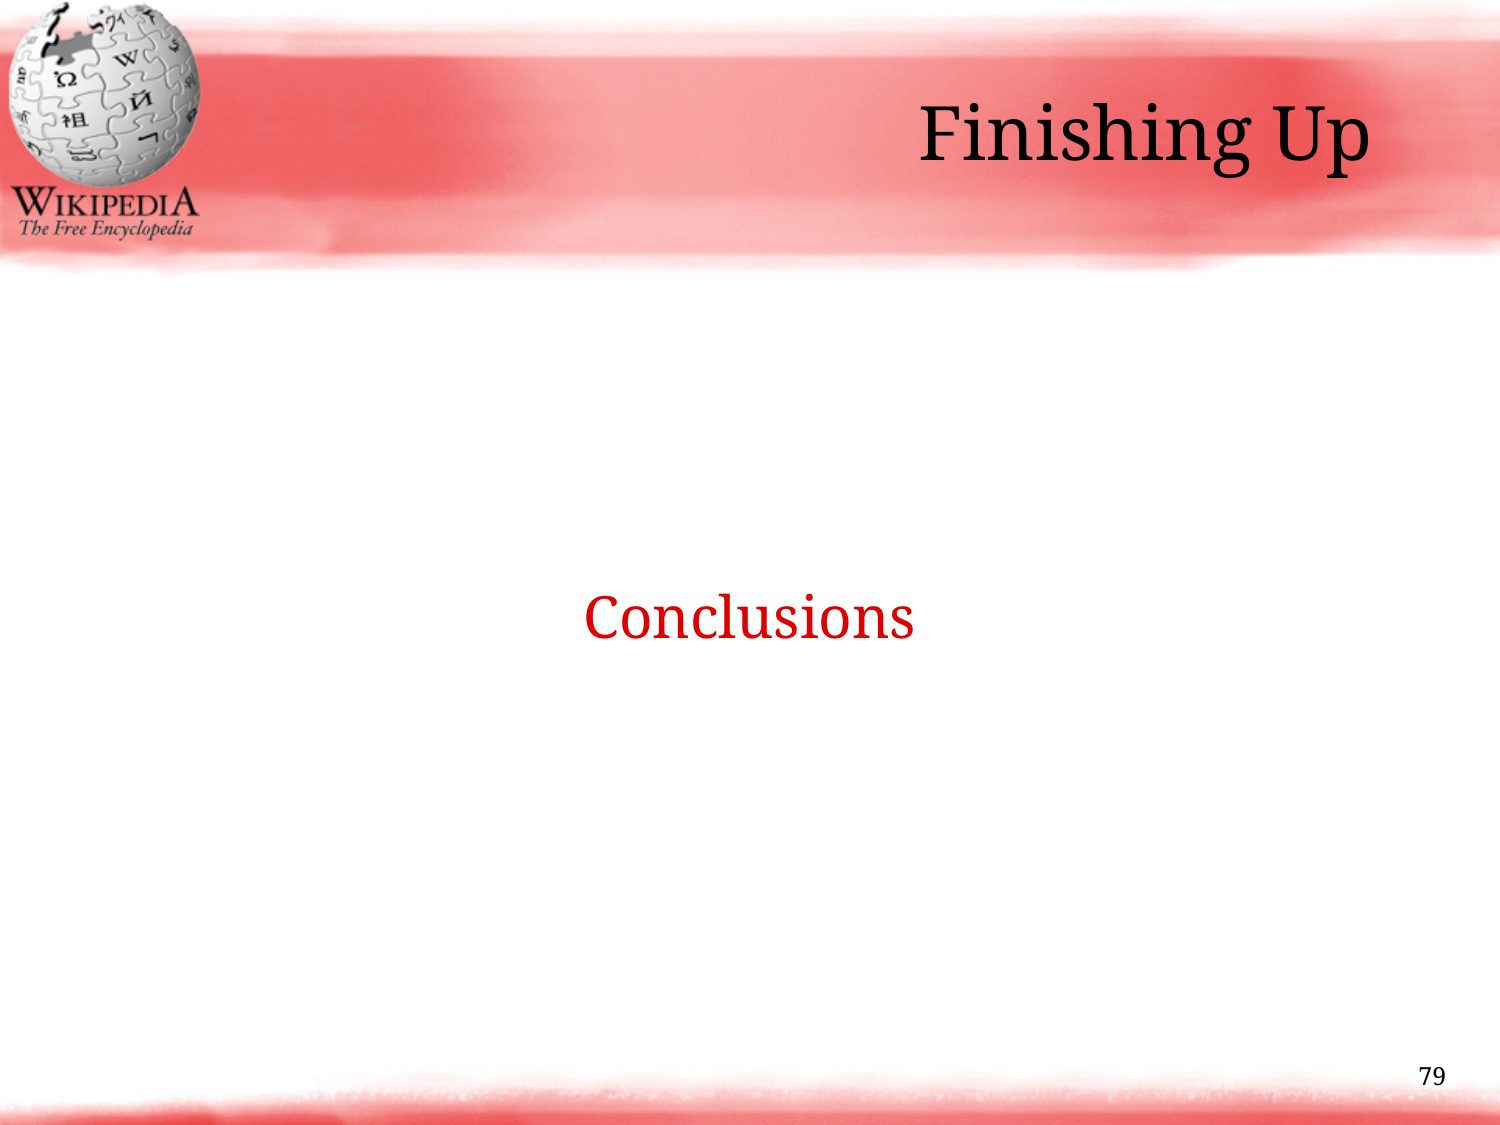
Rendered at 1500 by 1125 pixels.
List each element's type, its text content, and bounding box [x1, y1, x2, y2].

title Finishing Up [112, 37, 1388, 225]
list Conclusions [112, 287, 1388, 1051]
picture [0, 0, 1500, 1125]
